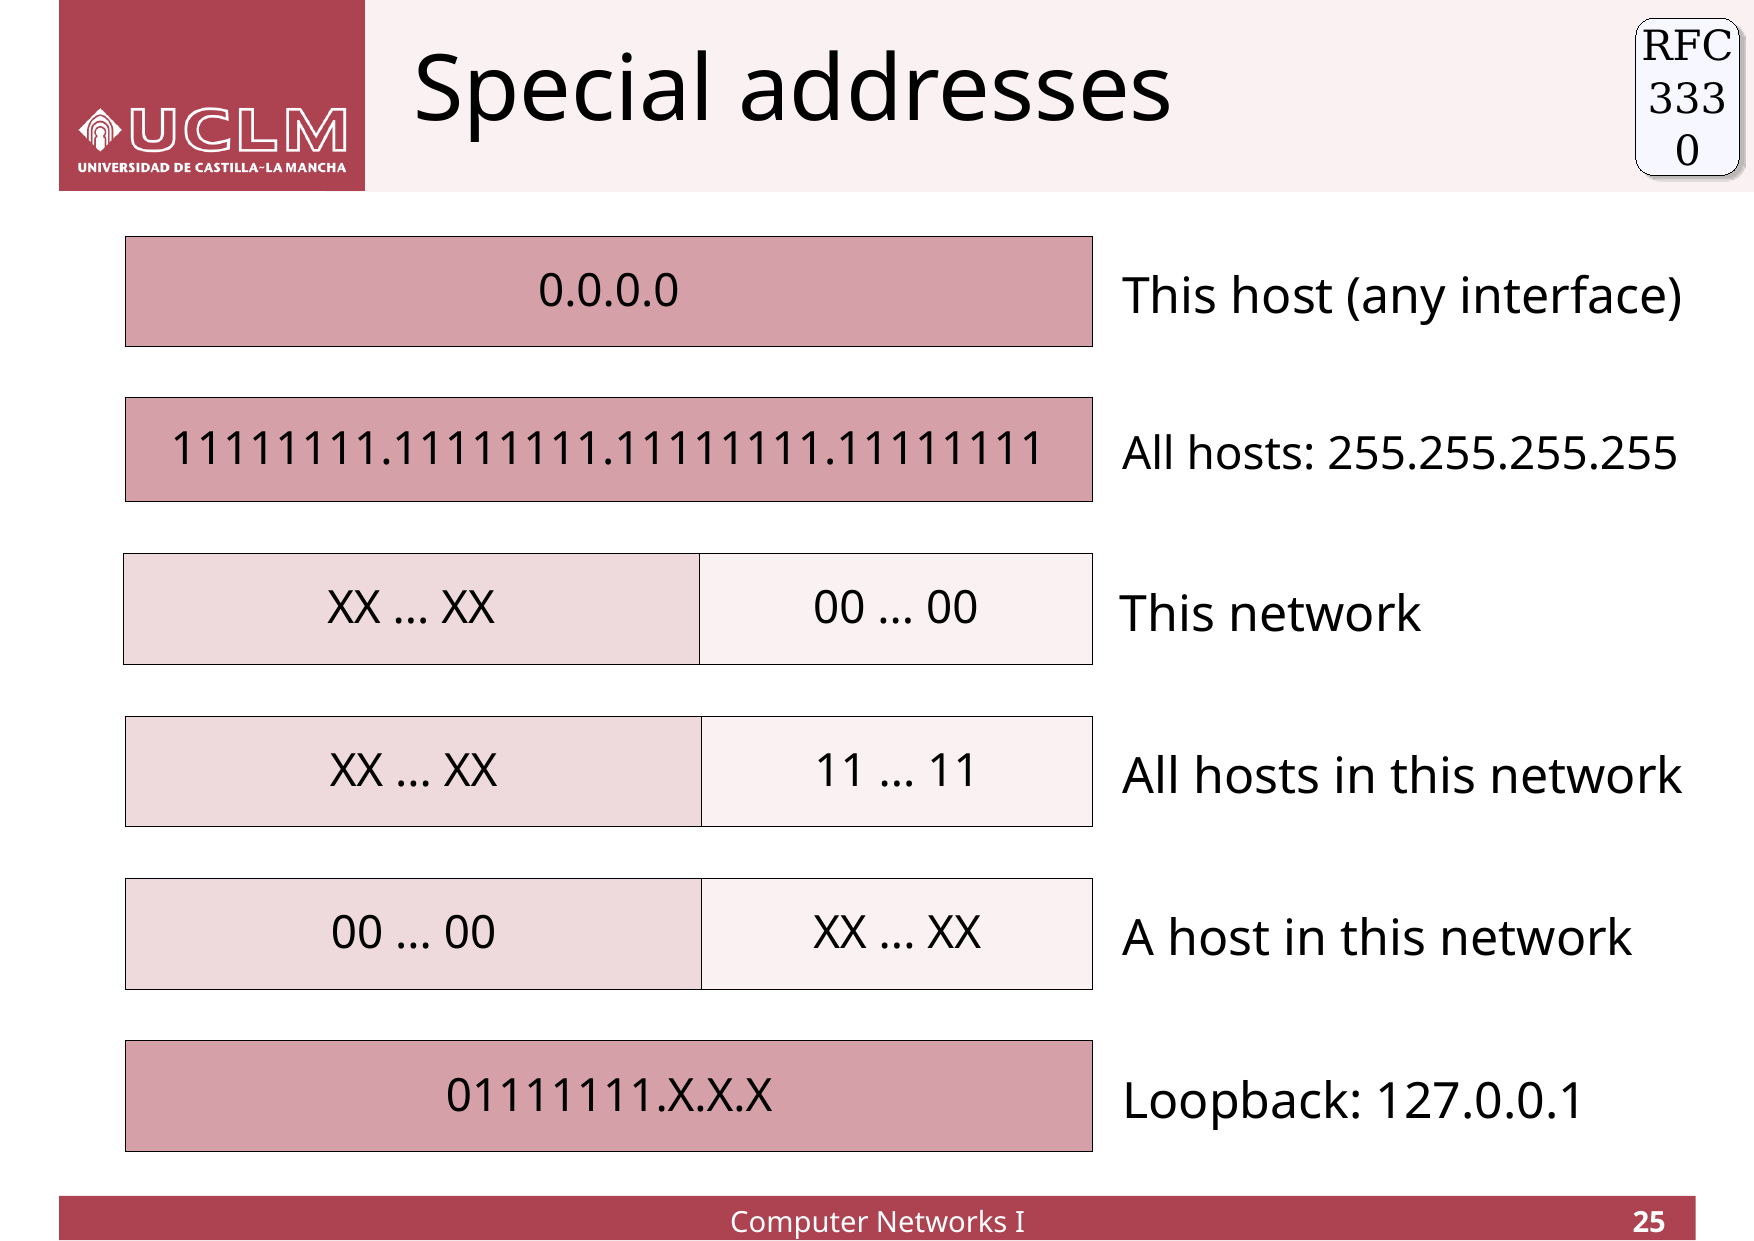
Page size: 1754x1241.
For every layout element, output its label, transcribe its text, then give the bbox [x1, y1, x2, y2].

text_box 00 ... 00 [700, 553, 1093, 665]
text_box All hosts: 255.255.255.255 [1122, 412, 1686, 487]
text_box A host in this network [1122, 893, 1586, 974]
text_box This network [1119, 578, 1400, 640]
text_box XX ... XX [125, 716, 702, 827]
title Special addresses [413, 0, 1667, 198]
text_box Loopback: 127.0.0.1 [1122, 1056, 1568, 1137]
text_box XX ... XX [702, 878, 1093, 990]
text_box All hosts in this network [1122, 731, 1698, 812]
text_box 0.0.0.0 [125, 236, 1093, 347]
text_box 00 ... 00 [125, 878, 702, 990]
text_box XX ... XX [123, 553, 700, 665]
text_box RFC 3330 [1635, 18, 1740, 176]
text_box 11 ... 11 [702, 716, 1093, 827]
picture [59, 0, 365, 191]
text_box 11111111.11111111.11111111.11111111 [125, 397, 1093, 502]
text_box 01111111.X.X.X [125, 1040, 1093, 1152]
text_box This host (any interface) [1122, 251, 1647, 332]
